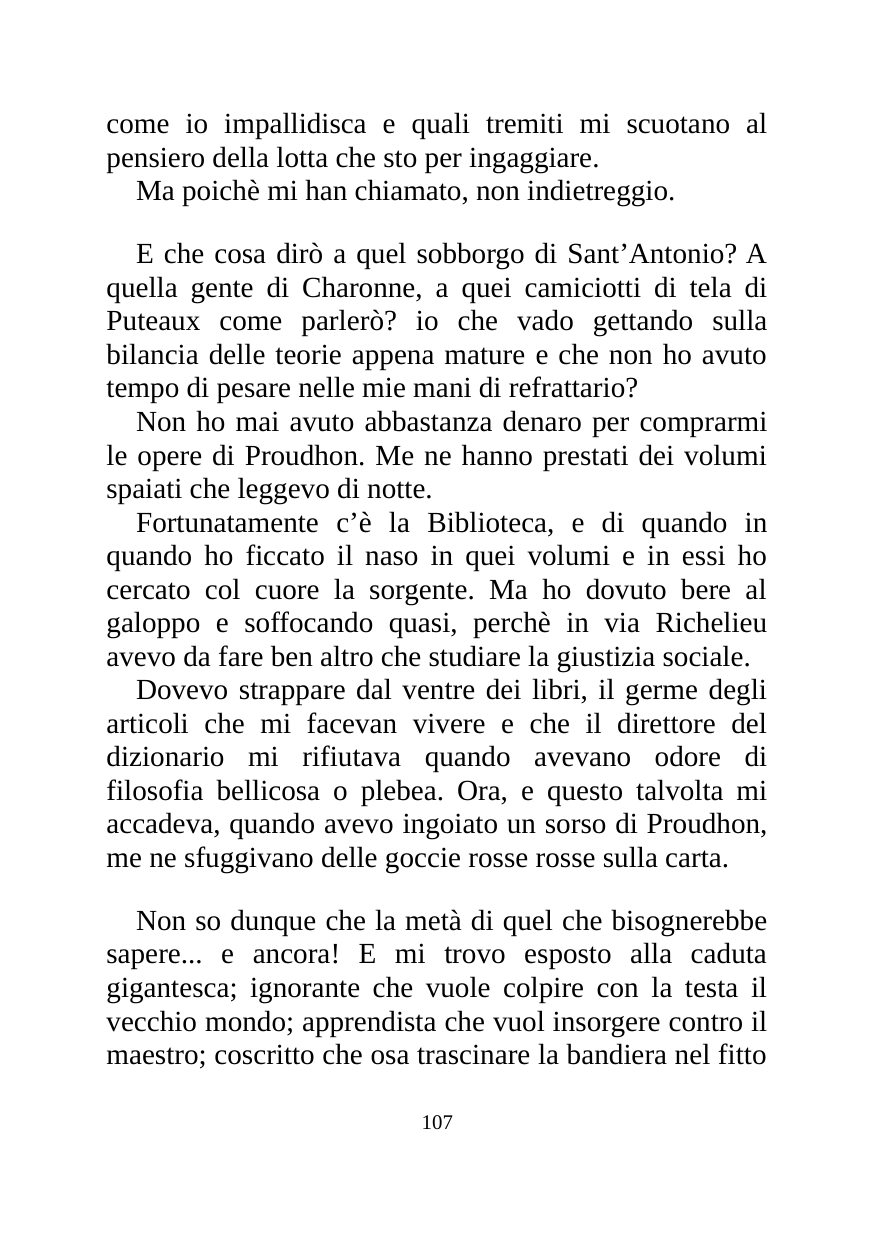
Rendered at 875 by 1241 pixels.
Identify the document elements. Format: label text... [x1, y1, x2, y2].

text come io impallidisca e quali tremiti mi scuotano al pensiero della lotta che sto per ingaggiare. [106, 106, 768, 173]
text Fortunatamente c’è la Biblioteca, e di quando in quando ho ficcato il naso in quei volumi e in essi ho cercato col cuore la sorgente. Ma ho dovuto bere al galoppo e soffocando quasi, perchè in via Richelieu avevo da fare ben altro che studiare la giustizia sociale. [106, 505, 768, 672]
text Non so dunque che la metà di quel che bisognerebbe sapere... e ancora! E mi trovo esposto alla caduta gigantesca; ignorante che vuole colpire con la testa il vecchio mondo; apprendista che vuol insorgere contro il maestro; coscritto che osa trascinare la bandiera nel fitto [106, 903, 768, 1071]
text Non ho mai avuto abbastanza denaro per comprarmi le opere di Proudhon. Me ne hanno prestati dei volumi spaiati che leggevo di notte. [106, 404, 768, 505]
text Dovevo strappare dal ventre dei libri, il germe degli articoli che mi facevan vivere e che il direttore del dizionario mi rifiutava quando avevano odore di filosofia bellicosa o plebea. Ora, e questo talvolta mi accadeva, quando avevo ingoiato un sorso di Proudhon, me ne sfuggivano delle goccie rosse rosse sulla carta. [106, 672, 768, 874]
text E che cosa dirò a quel sobborgo di Sant’Antonio? A quella gente di Charonne, a quei camiciotti di tela di Puteaux come parlerò? io che vado gettando sulla bilancia delle teorie appena mature e che non ho avuto tempo di pesare nelle mie mani di refrattario? [106, 236, 768, 404]
text Ma poichè mi han chiamato, non indietreggio. [106, 173, 768, 207]
